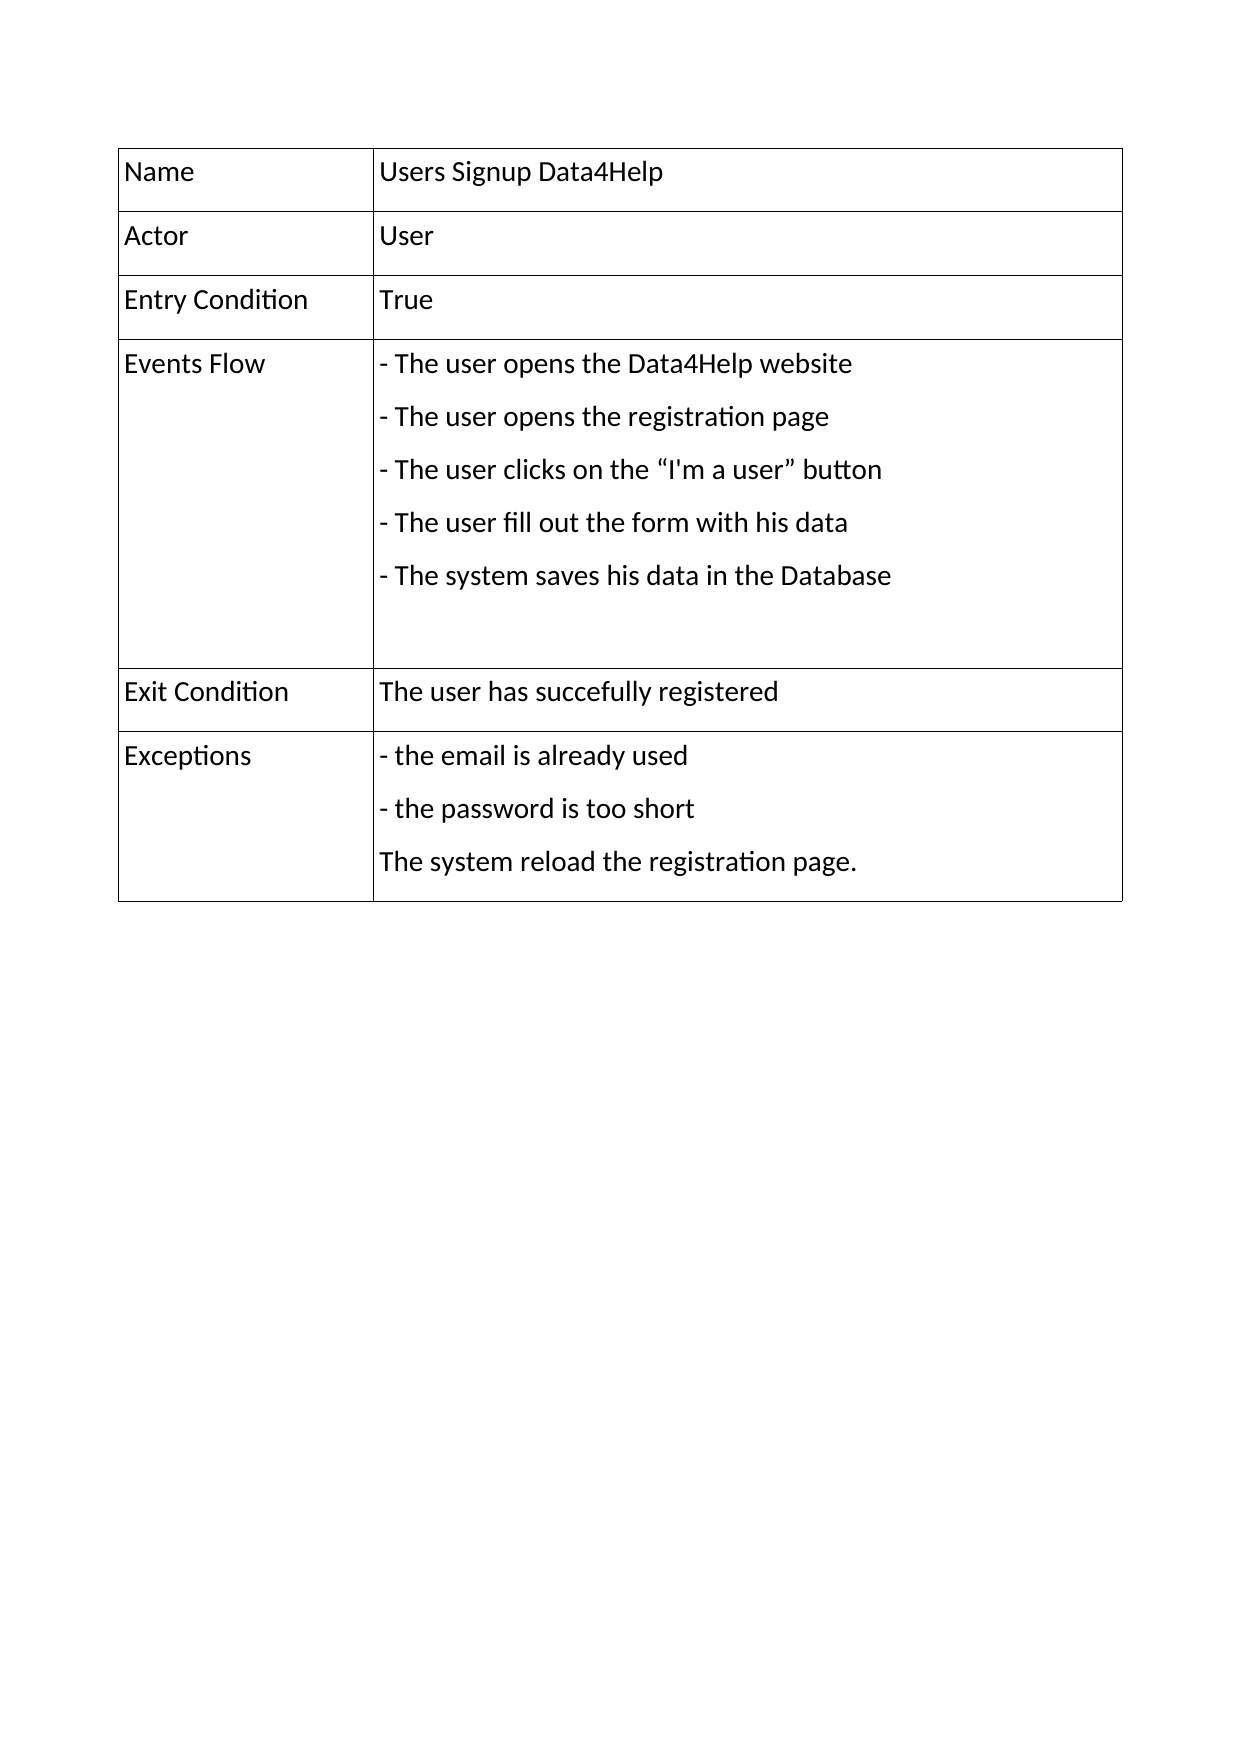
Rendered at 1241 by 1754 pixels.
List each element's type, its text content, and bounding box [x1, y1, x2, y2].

table_cell Actor [119, 212, 373, 275]
table_cell Events Flow [119, 340, 373, 668]
table_cell Entry Condition [119, 276, 373, 339]
table_cell User [374, 212, 1122, 275]
table_header Name [119, 149, 373, 211]
table_cell The user has succefully registered [374, 669, 1122, 731]
table_cell True [374, 276, 1122, 339]
table_cell - the email is already used - the password is too short The system reload the registration page. [374, 732, 1122, 901]
table_cell Exit Condition [119, 669, 373, 731]
table_header Users Signup Data4Help [374, 149, 1122, 211]
table_cell - The user opens the Data4Help website - The user opens the registration page - The user clicks on the “I'm a user” button - The user fill out the form with his data - The system saves his data in the Database [374, 340, 1122, 668]
table_cell Exceptions [119, 732, 373, 901]
